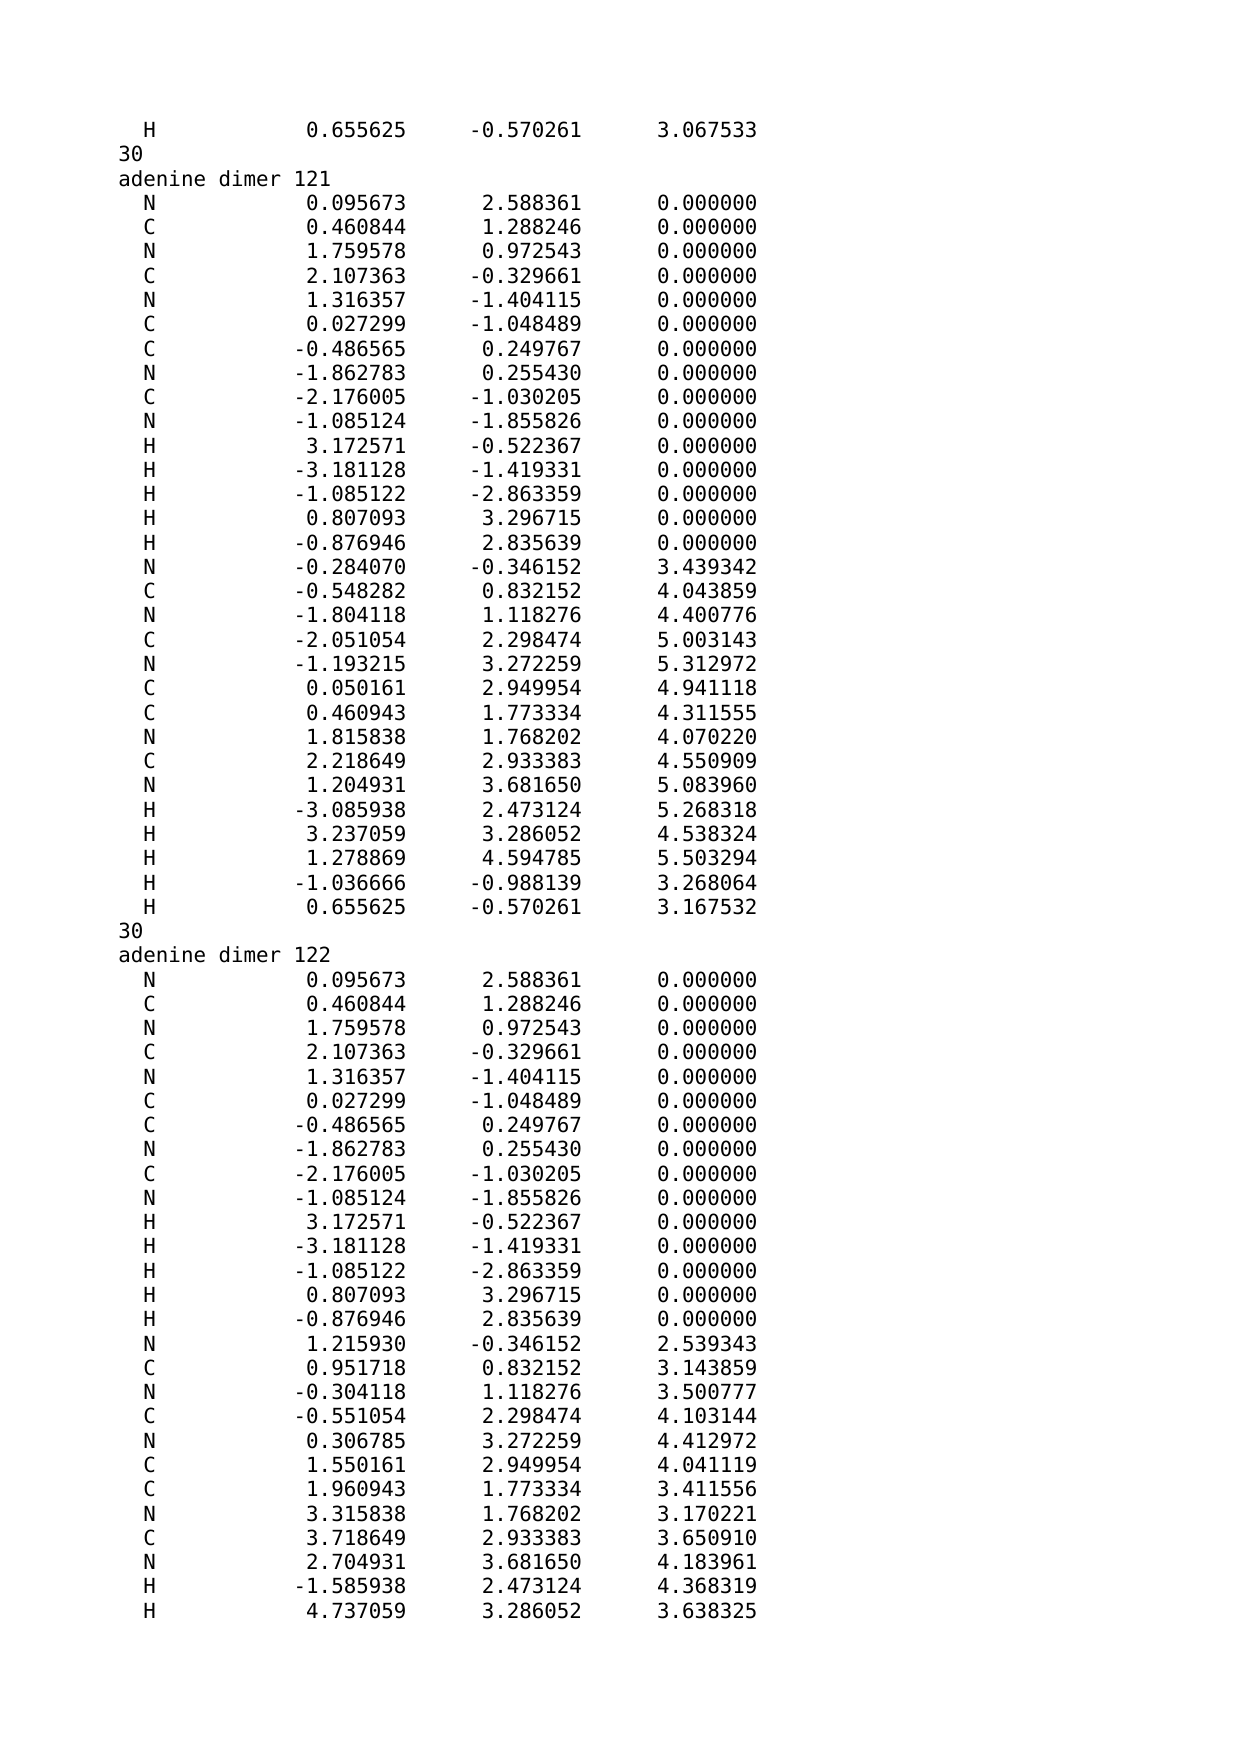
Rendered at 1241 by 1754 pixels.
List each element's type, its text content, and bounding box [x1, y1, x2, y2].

text H -1.085122 -2.863359 0.000000 [118, 1259, 1122, 1283]
text C 2.107363 -0.329661 0.000000 [118, 1040, 1122, 1065]
text H -1.085122 -2.863359 0.000000 [118, 482, 1122, 506]
text C 0.027299 -1.048489 0.000000 [118, 1089, 1122, 1113]
text adenine dimer 122 [118, 943, 1122, 968]
text C -0.551054 2.298474 4.103144 [118, 1404, 1122, 1429]
text N 1.316357 -1.404115 0.000000 [118, 1065, 1122, 1089]
text C 0.460943 1.773334 4.311555 [118, 701, 1122, 725]
text H -3.181128 -1.419331 0.000000 [118, 1234, 1122, 1259]
text H -3.085938 2.473124 5.268318 [118, 798, 1122, 822]
text N 1.759578 0.972543 0.000000 [118, 239, 1122, 264]
text C 3.718649 2.933383 3.650910 [118, 1526, 1122, 1550]
text C 0.460844 1.288246 0.000000 [118, 215, 1122, 239]
text H 1.278869 4.594785 5.503294 [118, 846, 1122, 871]
text C 2.107363 -0.329661 0.000000 [118, 264, 1122, 288]
text N 1.316357 -1.404115 0.000000 [118, 288, 1122, 312]
text 30 [118, 142, 1122, 167]
text N 1.759578 0.972543 0.000000 [118, 1016, 1122, 1040]
text C 0.050161 2.949954 4.941118 [118, 676, 1122, 701]
text H 0.807093 3.296715 0.000000 [118, 1283, 1122, 1307]
text N -1.085124 -1.855826 0.000000 [118, 1186, 1122, 1210]
text 30 [118, 919, 1122, 943]
text N 1.204931 3.681650 5.083960 [118, 773, 1122, 798]
text N 1.215930 -0.346152 2.539343 [118, 1332, 1122, 1356]
text N -1.804118 1.118276 4.400776 [118, 603, 1122, 628]
text adenine dimer 121 [118, 167, 1122, 191]
text H 3.172571 -0.522367 0.000000 [118, 1210, 1122, 1234]
text N -1.862783 0.255430 0.000000 [118, 1137, 1122, 1162]
text C 1.550161 2.949954 4.041119 [118, 1453, 1122, 1477]
text H 0.655625 -0.570261 3.067533 [118, 118, 1122, 142]
text C 0.027299 -1.048489 0.000000 [118, 312, 1122, 337]
text C -0.548282 0.832152 4.043859 [118, 579, 1122, 603]
text N -1.085124 -1.855826 0.000000 [118, 409, 1122, 434]
text N 0.095673 2.588361 0.000000 [118, 191, 1122, 215]
text H 3.237059 3.286052 4.538324 [118, 822, 1122, 846]
text C -2.176005 -1.030205 0.000000 [118, 1162, 1122, 1186]
text N 1.815838 1.768202 4.070220 [118, 725, 1122, 749]
text C 2.218649 2.933383 4.550909 [118, 749, 1122, 773]
text H 3.172571 -0.522367 0.000000 [118, 434, 1122, 458]
text C -0.486565 0.249767 0.000000 [118, 337, 1122, 361]
text N -1.862783 0.255430 0.000000 [118, 361, 1122, 385]
text H -0.876946 2.835639 0.000000 [118, 1307, 1122, 1332]
text H -1.585938 2.473124 4.368319 [118, 1574, 1122, 1599]
text H 4.737059 3.286052 3.638325 [118, 1599, 1122, 1623]
text N -0.304118 1.118276 3.500777 [118, 1380, 1122, 1404]
text H -0.876946 2.835639 0.000000 [118, 531, 1122, 555]
text N 0.306785 3.272259 4.412972 [118, 1429, 1122, 1453]
text C -2.176005 -1.030205 0.000000 [118, 385, 1122, 409]
text N 3.315838 1.768202 3.170221 [118, 1502, 1122, 1526]
text N -1.193215 3.272259 5.312972 [118, 652, 1122, 676]
text C 0.460844 1.288246 0.000000 [118, 992, 1122, 1016]
text N 0.095673 2.588361 0.000000 [118, 968, 1122, 992]
text C 0.951718 0.832152 3.143859 [118, 1356, 1122, 1380]
text C -2.051054 2.298474 5.003143 [118, 628, 1122, 652]
text N 2.704931 3.681650 4.183961 [118, 1550, 1122, 1574]
text H -1.036666 -0.988139 3.268064 [118, 871, 1122, 895]
text H 0.807093 3.296715 0.000000 [118, 506, 1122, 531]
text H -3.181128 -1.419331 0.000000 [118, 458, 1122, 482]
text C 1.960943 1.773334 3.411556 [118, 1477, 1122, 1502]
text H 0.655625 -0.570261 3.167532 [118, 895, 1122, 919]
text N -0.284070 -0.346152 3.439342 [118, 555, 1122, 579]
text C -0.486565 0.249767 0.000000 [118, 1113, 1122, 1137]
